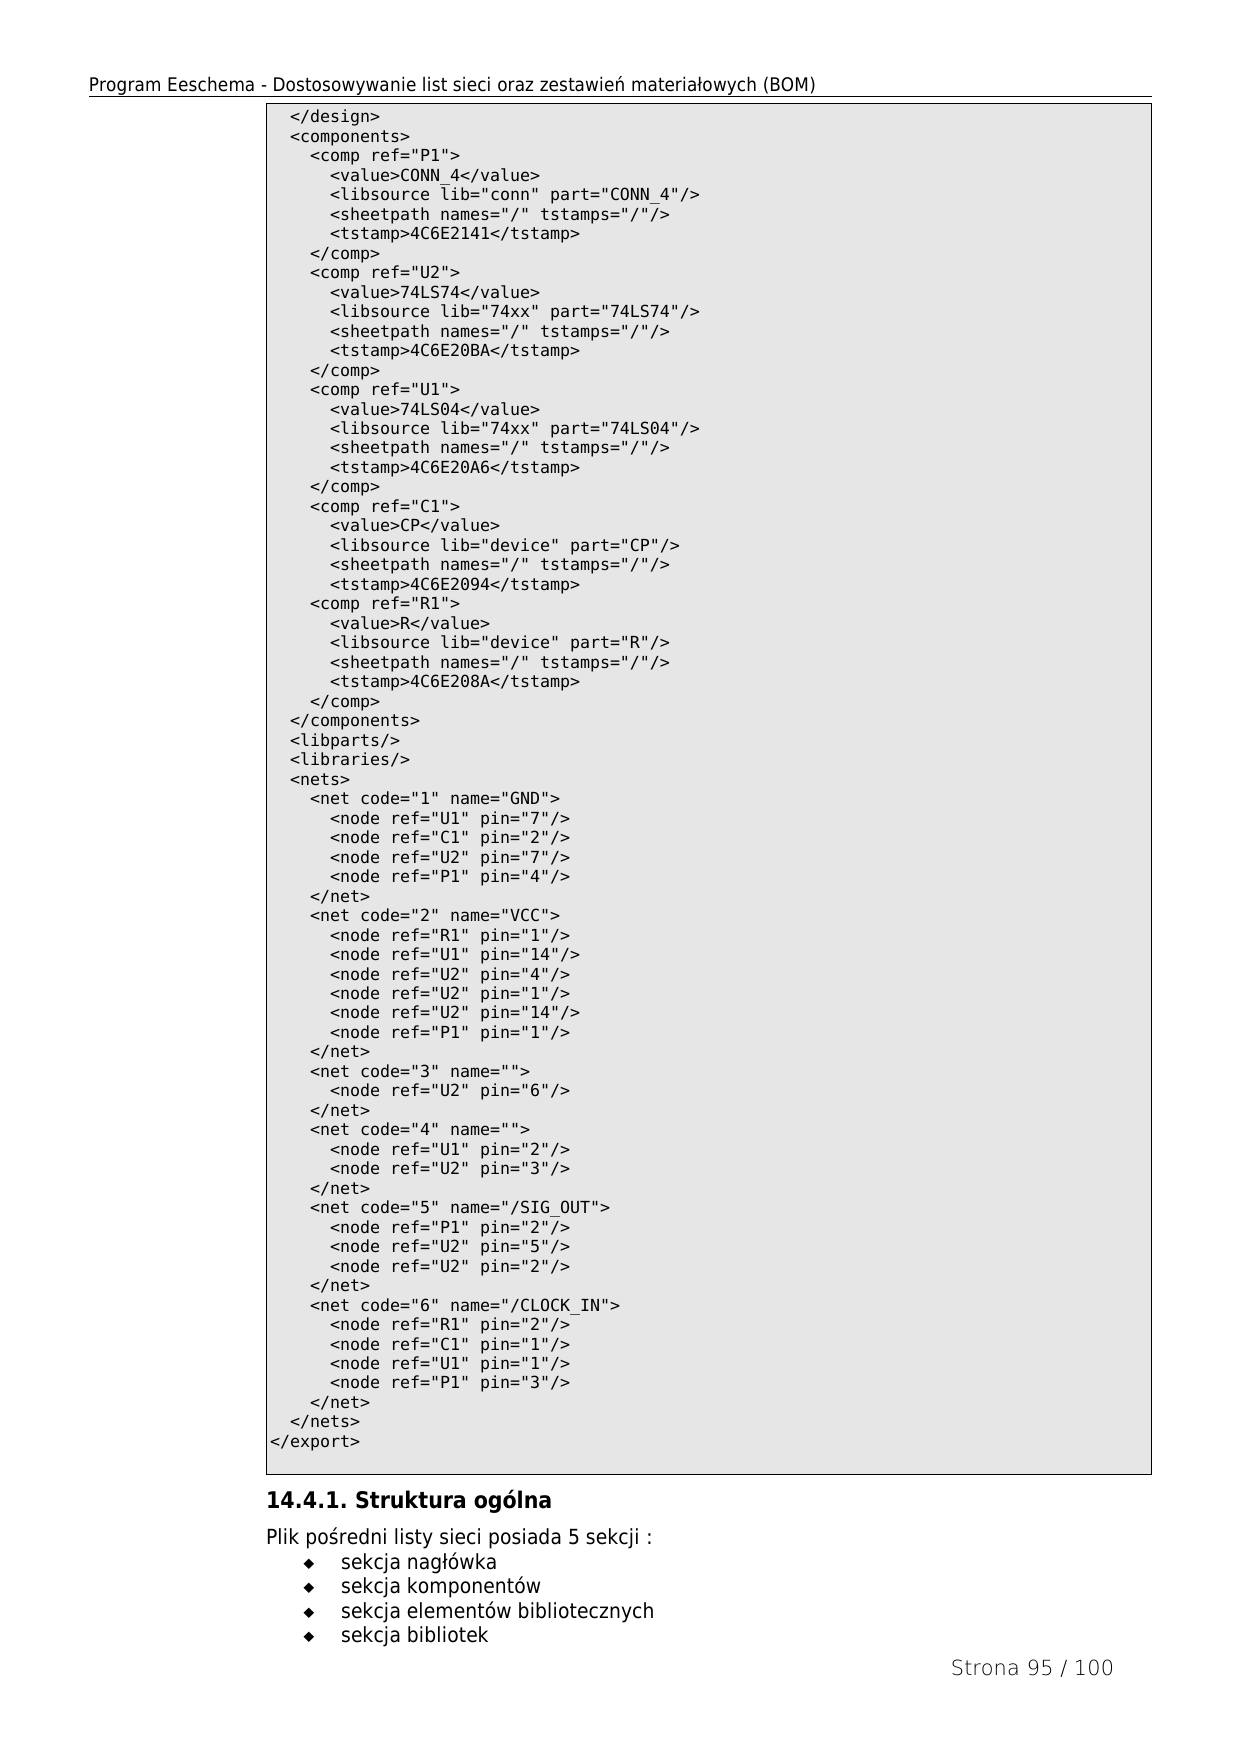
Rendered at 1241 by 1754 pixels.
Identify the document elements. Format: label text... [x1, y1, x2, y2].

text </export> [267, 1428, 1151, 1447]
text <node ref="C1" pin="1"/> [267, 1331, 1151, 1350]
text <comp ref="U1"> [267, 376, 1151, 396]
text <tstamp>4C6E20A6</tstamp> [267, 454, 1151, 473]
text </comp> [267, 357, 1151, 376]
text <node ref="U2" pin="5"/> [267, 1233, 1151, 1253]
text <libsource lib="device" part="R"/> [267, 629, 1151, 649]
text <libparts/> [267, 727, 1151, 746]
text <net code="1" name="GND"> [267, 785, 1151, 804]
text <node ref="U2" pin="1"/> [267, 980, 1151, 999]
text <value>R</value> [267, 610, 1151, 629]
text <node ref="U1" pin="1"/> [267, 1350, 1151, 1369]
text <sheetpath names="/" tstamps="/"/> [267, 434, 1151, 454]
list sekcja komponentów [303, 1574, 1152, 1599]
text </net> [267, 1272, 1151, 1292]
text <node ref="C1" pin="2"/> [267, 824, 1151, 843]
text <tstamp>4C6E20BA</tstamp> [267, 337, 1151, 357]
text Plik pośredni listy sieci posiada 5 sekcji : [266, 1525, 1152, 1550]
text <components> [267, 123, 1151, 142]
text <node ref="U2" pin="14"/> [267, 999, 1151, 1019]
list sekcja bibliotek [303, 1623, 1152, 1648]
text <tstamp>4C6E2141</tstamp> [267, 220, 1151, 240]
text <node ref="R1" pin="1"/> [267, 921, 1151, 941]
text <comp ref="P1"> [267, 142, 1151, 162]
text <net code="6" name="/CLOCK_IN"> [267, 1292, 1151, 1311]
text <nets> [267, 766, 1151, 785]
text <node ref="U2" pin="2"/> [267, 1253, 1151, 1272]
text </net> [267, 1038, 1151, 1058]
text <tstamp>4C6E208A</tstamp> [267, 668, 1151, 688]
text </components> [267, 707, 1151, 727]
text <node ref="U2" pin="7"/> [267, 843, 1151, 863]
text <libsource lib="74xx" part="74LS04"/> [267, 415, 1151, 434]
list sekcja elementów bibliotecznych [303, 1599, 1152, 1623]
text </comp> [267, 240, 1151, 259]
subtitle Struktura ogólna [266, 1487, 1152, 1513]
text <libraries/> [267, 746, 1151, 766]
text </comp> [267, 688, 1151, 707]
text <comp ref="U2"> [267, 259, 1151, 279]
text <node ref="U1" pin="14"/> [267, 941, 1151, 960]
text <node ref="P1" pin="2"/> [267, 1214, 1151, 1233]
text </net> [267, 1097, 1151, 1116]
text <node ref="P1" pin="3"/> [267, 1369, 1151, 1389]
text <sheetpath names="/" tstamps="/"/> [267, 201, 1151, 220]
text <value>CONN_4</value> [267, 162, 1151, 181]
text </design> [267, 104, 1151, 123]
text <node ref="P1" pin="1"/> [267, 1019, 1151, 1038]
text <node ref="U1" pin="2"/> [267, 1136, 1151, 1155]
text <net code="4" name=""> [267, 1116, 1151, 1136]
text <net code="5" name="/SIG_OUT"> [267, 1194, 1151, 1214]
text <net code="2" name="VCC"> [267, 902, 1151, 921]
text <sheetpath names="/" tstamps="/"/> [267, 551, 1151, 571]
text <sheetpath names="/" tstamps="/"/> [267, 649, 1151, 668]
text <value>74LS74</value> [267, 279, 1151, 298]
text </net> [267, 1175, 1151, 1194]
list sekcja nagłówka [303, 1550, 1152, 1574]
text <libsource lib="conn" part="CONN_4"/> [267, 181, 1151, 201]
text <value>74LS04</value> [267, 396, 1151, 415]
text </net> [267, 882, 1151, 902]
text <node ref="U2" pin="3"/> [267, 1155, 1151, 1175]
text <value>CP</value> [267, 512, 1151, 532]
text <comp ref="R1"> [267, 590, 1151, 610]
text <sheetpath names="/" tstamps="/"/> [267, 318, 1151, 337]
text <node ref="P1" pin="4"/> [267, 863, 1151, 882]
text <node ref="U2" pin="6"/> [267, 1077, 1151, 1097]
text <tstamp>4C6E2094</tstamp> [267, 571, 1151, 590]
text </comp> [267, 473, 1151, 493]
text <libsource lib="74xx" part="74LS74"/> [267, 298, 1151, 318]
text </net> [267, 1389, 1151, 1408]
text <libsource lib="device" part="CP"/> [267, 532, 1151, 551]
text <comp ref="C1"> [267, 493, 1151, 512]
text <node ref="U2" pin="4"/> [267, 960, 1151, 980]
text <node ref="R1" pin="2"/> [267, 1311, 1151, 1331]
text <net code="3" name=""> [267, 1058, 1151, 1077]
text <node ref="U1" pin="7"/> [267, 804, 1151, 824]
text </nets> [267, 1408, 1151, 1428]
